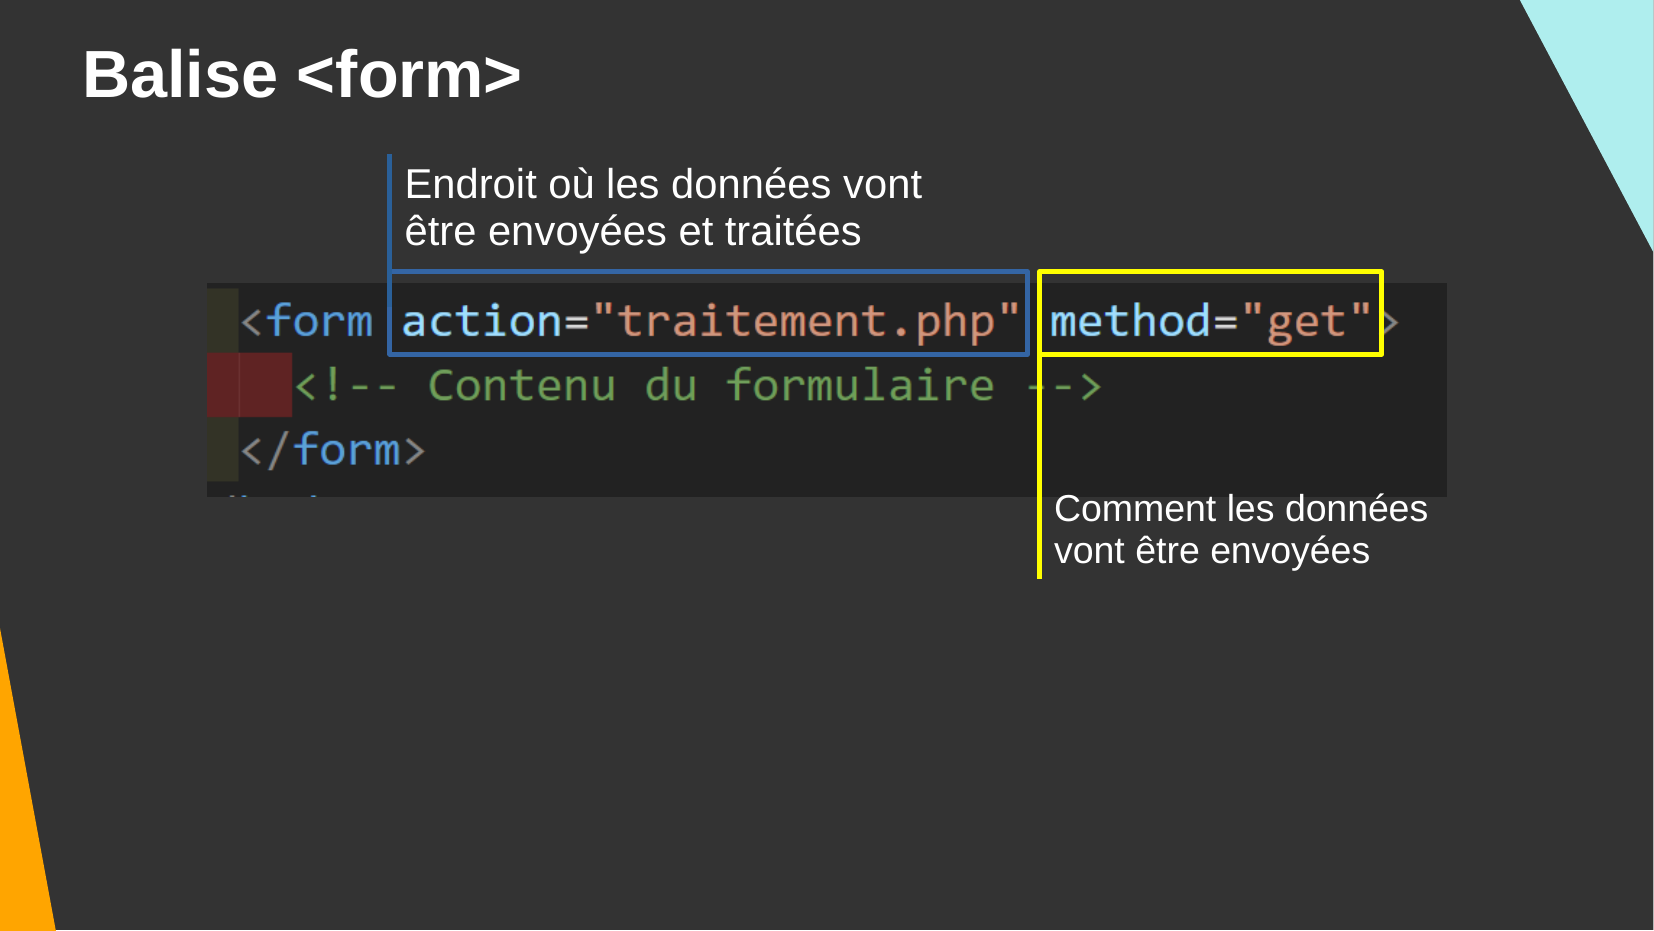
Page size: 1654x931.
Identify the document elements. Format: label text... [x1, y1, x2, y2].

text_box Comment les données vont être envoyées [1039, 479, 1489, 579]
text_box [1519, 0, 1654, 254]
text_box [0, 628, 56, 931]
picture [207, 283, 1037, 497]
title Balise <form> [82, 37, 1571, 115]
text_box Endroit où les données vont être envoyées et traitées [389, 153, 993, 262]
picture [1042, 283, 1447, 479]
picture [1042, 283, 1379, 352]
picture [392, 283, 1025, 352]
